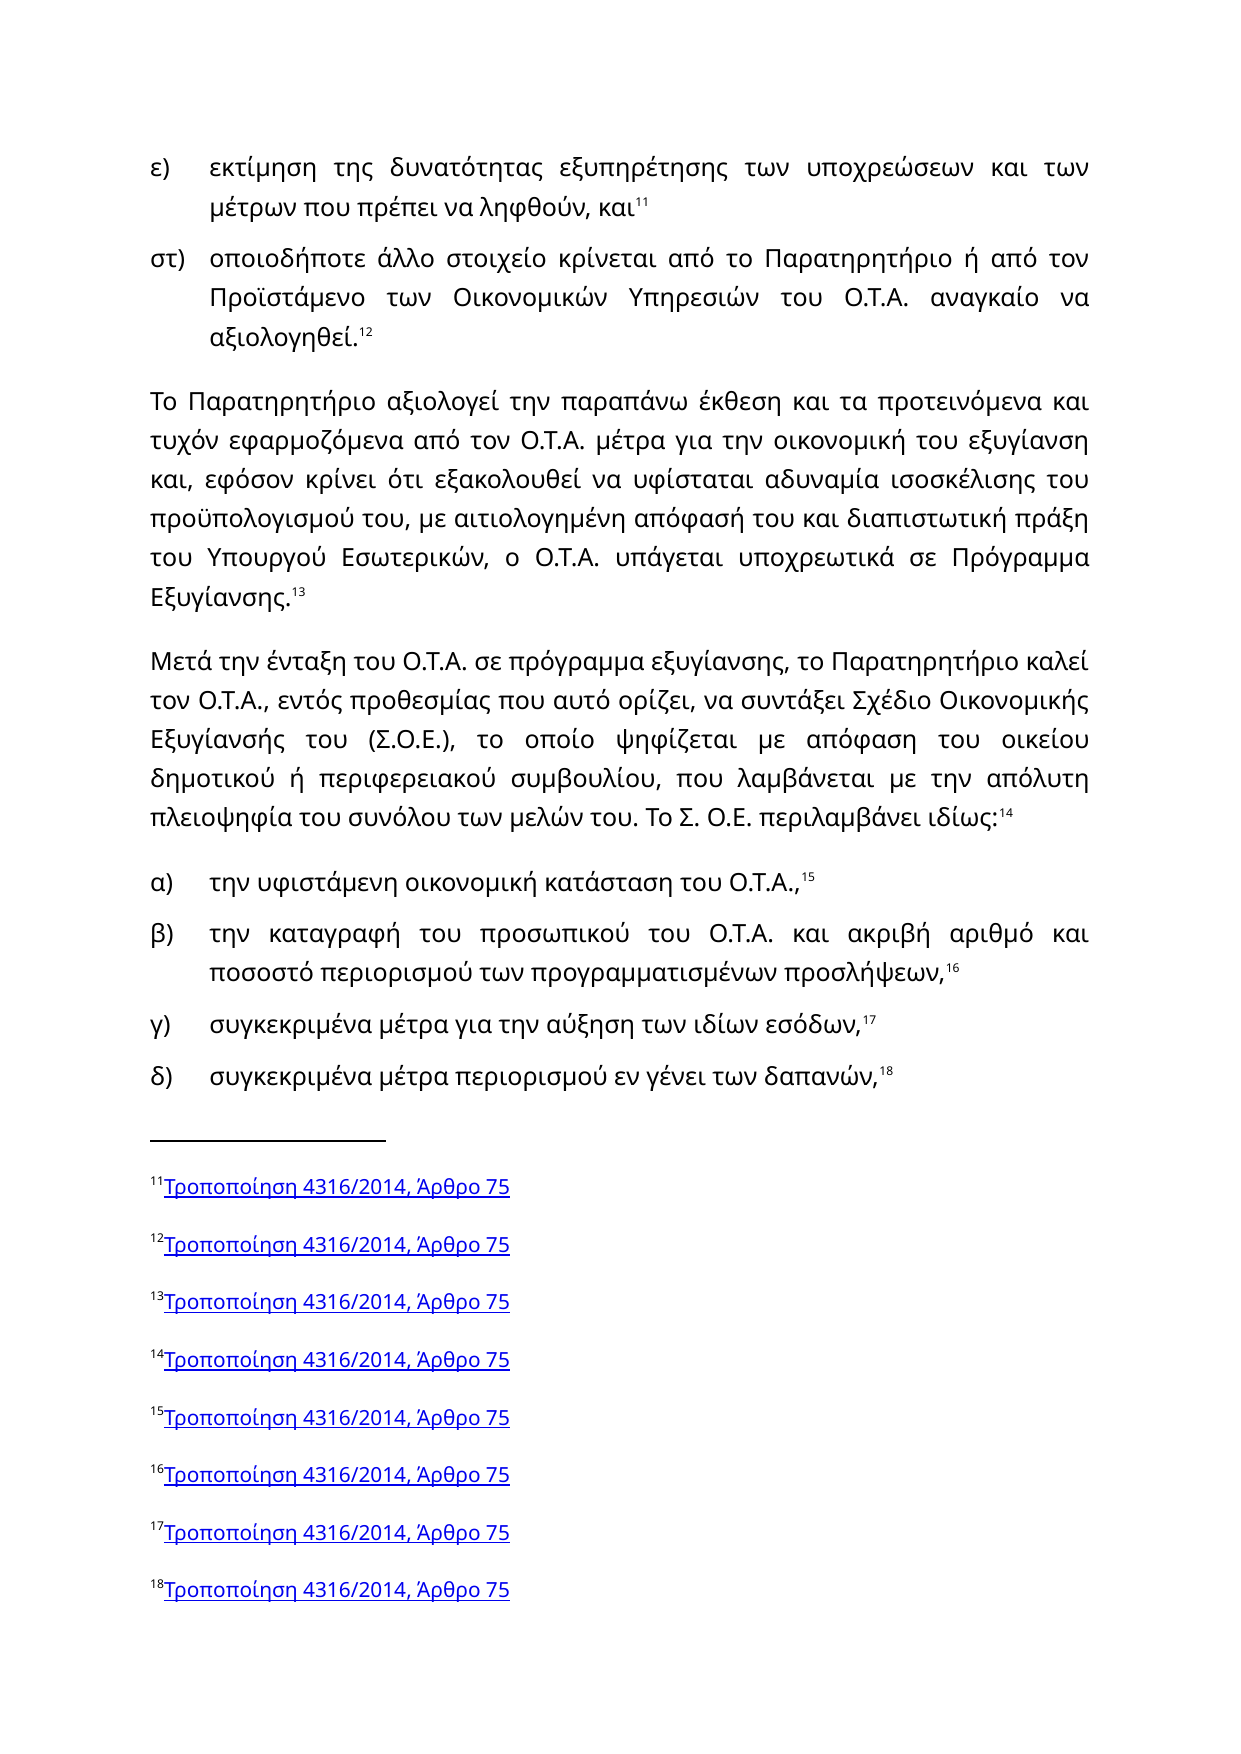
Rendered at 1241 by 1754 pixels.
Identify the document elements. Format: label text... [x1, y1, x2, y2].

text Τροποποίηση 4316/2014, Άρθρο 75 [150, 1518, 1090, 1546]
list στ) οποιοδήποτε άλλο στοιχείο κρίνεται από το Παρατηρητήριο ή από τον Προϊστάμενο των Οικονομικών Υπηρεσιών του Ο.Τ.Α. αναγκαίο να αξιολογηθεί. [150, 241, 1090, 353]
text Τροποποίηση 4316/2014, Άρθρο 75 [150, 1230, 1090, 1258]
list ε) εκτίμηση της δυνατότητας εξυπηρέτησης των υποχρεώσεων και των μέτρων που πρέπει να ληφθούν, και [150, 150, 1090, 223]
text Τροποποίηση 4316/2014, Άρθρο 75 [150, 1172, 1090, 1201]
text Τροποποίηση 4316/2014, Άρθρο 75 [150, 1403, 1090, 1431]
text Τροποποίηση 4316/2014, Άρθρο 75 [150, 1345, 1090, 1373]
text Μετά την ένταξη του Ο.Τ.Α. σε πρόγραμμα εξυγίανσης, το Παρατηρητήριο καλεί τον Ο.Τ.Α., εντός προθεσμίας που αυτό ορίζει, να συντάξει Σχέδιο Οικονομικής Εξυγίανσής του (Σ.Ο.Ε.), το οποίο ψηφίζεται με απόφαση του οικείου δημοτικού ή περιφερειακού συμβουλίου, που λαμβάνεται με την απόλυτη πλειοψηφία του συνόλου των μελών του. Το Σ. Ο.Ε. περιλαμβάνει ιδίως: [150, 643, 1090, 834]
list δ) συγκεκριμένα μέτρα περιορισμού εν γένει των δαπανών, [150, 1058, 1090, 1092]
list α) την υφιστάμενη οικονομική κατάσταση του Ο.Τ.Α., [150, 864, 1090, 898]
text Τροποποίηση 4316/2014, Άρθρο 75 [150, 1287, 1090, 1316]
text Τροποποίηση 4316/2014, Άρθρο 75 [150, 1460, 1090, 1489]
list β) την καταγραφή του προσωπικού του Ο.Τ.Α. και ακριβή αριθμό και ποσοστό περιορισμού των προγραμματισμένων προσλήψεων, [150, 916, 1090, 989]
list γ) συγκεκριμένα μέτρα για την αύξηση των ιδίων εσόδων, [150, 1007, 1090, 1041]
text Τροποποίηση 4316/2014, Άρθρο 75 [150, 1576, 1090, 1604]
text Το Παρατηρητήριο αξιολογεί την παραπάνω έκθεση και τα προτεινόμενα και τυχόν εφαρμοζόμενα από τον Ο.Τ.Α. μέτρα για την οικονομική του εξυγίανση και, εφόσον κρίνει ότι εξακολουθεί να υφίσταται αδυναμία ισοσκέλισης του προϋπολογισμού του, με αιτιολογημένη απόφασή του και διαπιστωτική πράξη του Υπουργού Εσωτερικών, ο Ο.Τ.Α. υπάγεται υποχρεωτικά σε Πρόγραμμα Εξυγίανσης. [150, 383, 1090, 613]
